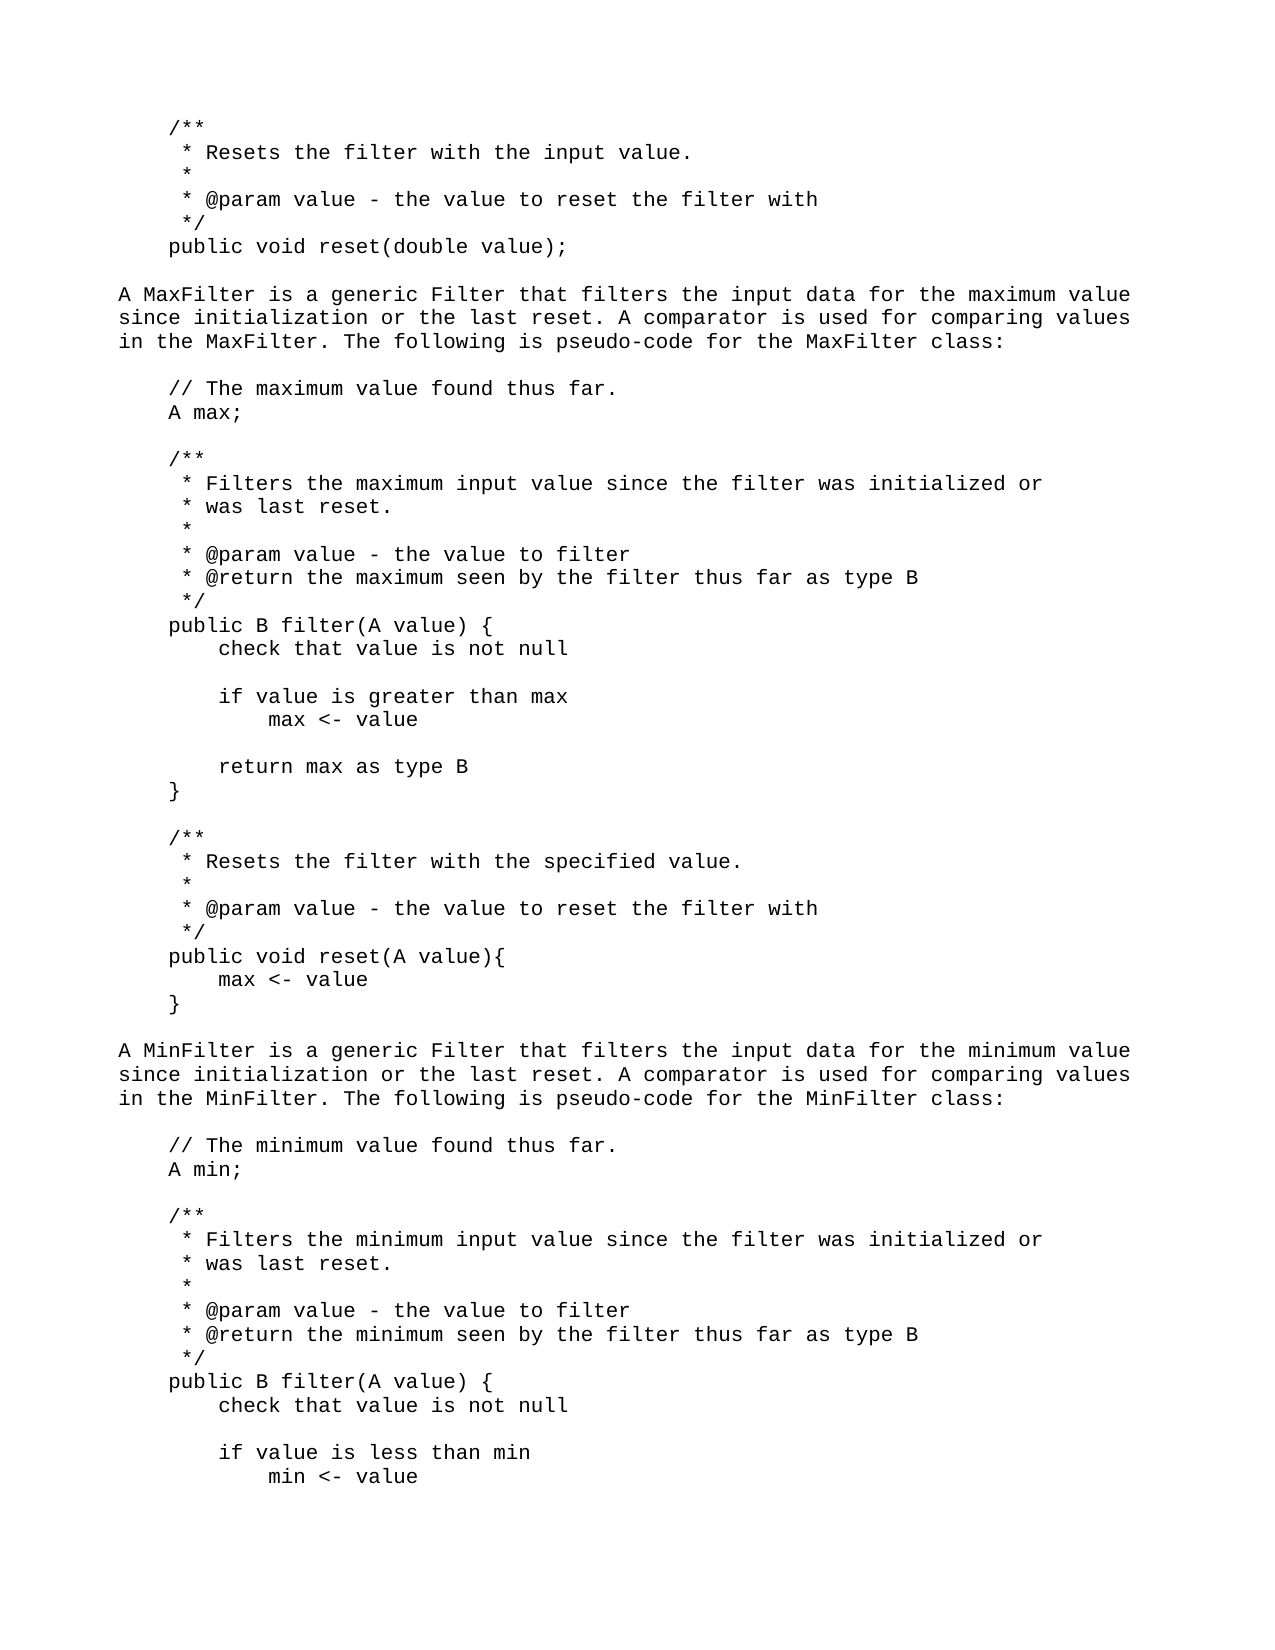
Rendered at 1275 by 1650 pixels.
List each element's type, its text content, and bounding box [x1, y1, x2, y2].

text max <- value [118, 969, 1157, 993]
text * @param value - the value to reset the filter with [118, 898, 1157, 922]
text * @param value - the value to filter [118, 1300, 1157, 1324]
text * Filters the minimum input value since the filter was initialized or [118, 1229, 1157, 1253]
text * was last reset. [118, 496, 1157, 520]
text if value is less than min [118, 1442, 1157, 1466]
text return max as type B [118, 757, 1157, 780]
text A max; [118, 402, 1157, 426]
text * [118, 165, 1157, 189]
text public void reset(A value){ [118, 946, 1157, 969]
text * @param value - the value to reset the filter with [118, 189, 1157, 213]
text public void reset(double value); [118, 236, 1157, 260]
text * @return the minimum seen by the filter thus far as type B [118, 1324, 1157, 1348]
text */ [118, 922, 1157, 946]
text } [118, 993, 1157, 1017]
text min <- value [118, 1466, 1157, 1489]
text * [118, 875, 1157, 898]
text public B filter(A value) { [118, 1371, 1157, 1395]
text A min; [118, 1158, 1157, 1182]
text */ [118, 213, 1157, 236]
text since initialization or the last reset. A comparator is used for comparing values [118, 307, 1157, 331]
text A MinFilter is a generic Filter that filters the input data for the minimum value [118, 1040, 1157, 1064]
text * Resets the filter with the input value. [118, 142, 1157, 165]
text /** [118, 118, 1157, 142]
text in the MinFilter. The following is pseudo-code for the MinFilter class: [118, 1088, 1157, 1111]
text /** [118, 1206, 1157, 1229]
text * was last reset. [118, 1253, 1157, 1277]
text * @param value - the value to filter [118, 544, 1157, 567]
text public B filter(A value) { [118, 615, 1157, 638]
text max <- value [118, 709, 1157, 733]
text * [118, 1277, 1157, 1300]
text A MaxFilter is a generic Filter that filters the input data for the maximum value [118, 284, 1157, 307]
text if value is greater than max [118, 686, 1157, 709]
text } [118, 780, 1157, 804]
text in the MaxFilter. The following is pseudo-code for the MaxFilter class: [118, 331, 1157, 354]
text */ [118, 591, 1157, 615]
text // The minimum value found thus far. [118, 1135, 1157, 1158]
text /** [118, 827, 1157, 851]
text * [118, 520, 1157, 544]
text * Resets the filter with the specified value. [118, 851, 1157, 875]
text since initialization or the last reset. A comparator is used for comparing values [118, 1064, 1157, 1088]
text */ [118, 1348, 1157, 1371]
text // The maximum value found thus far. [118, 378, 1157, 402]
text * @return the maximum seen by the filter thus far as type B [118, 567, 1157, 591]
text check that value is not null [118, 638, 1157, 662]
text check that value is not null [118, 1395, 1157, 1419]
text * Filters the maximum input value since the filter was initialized or [118, 473, 1157, 496]
text /** [118, 449, 1157, 473]
